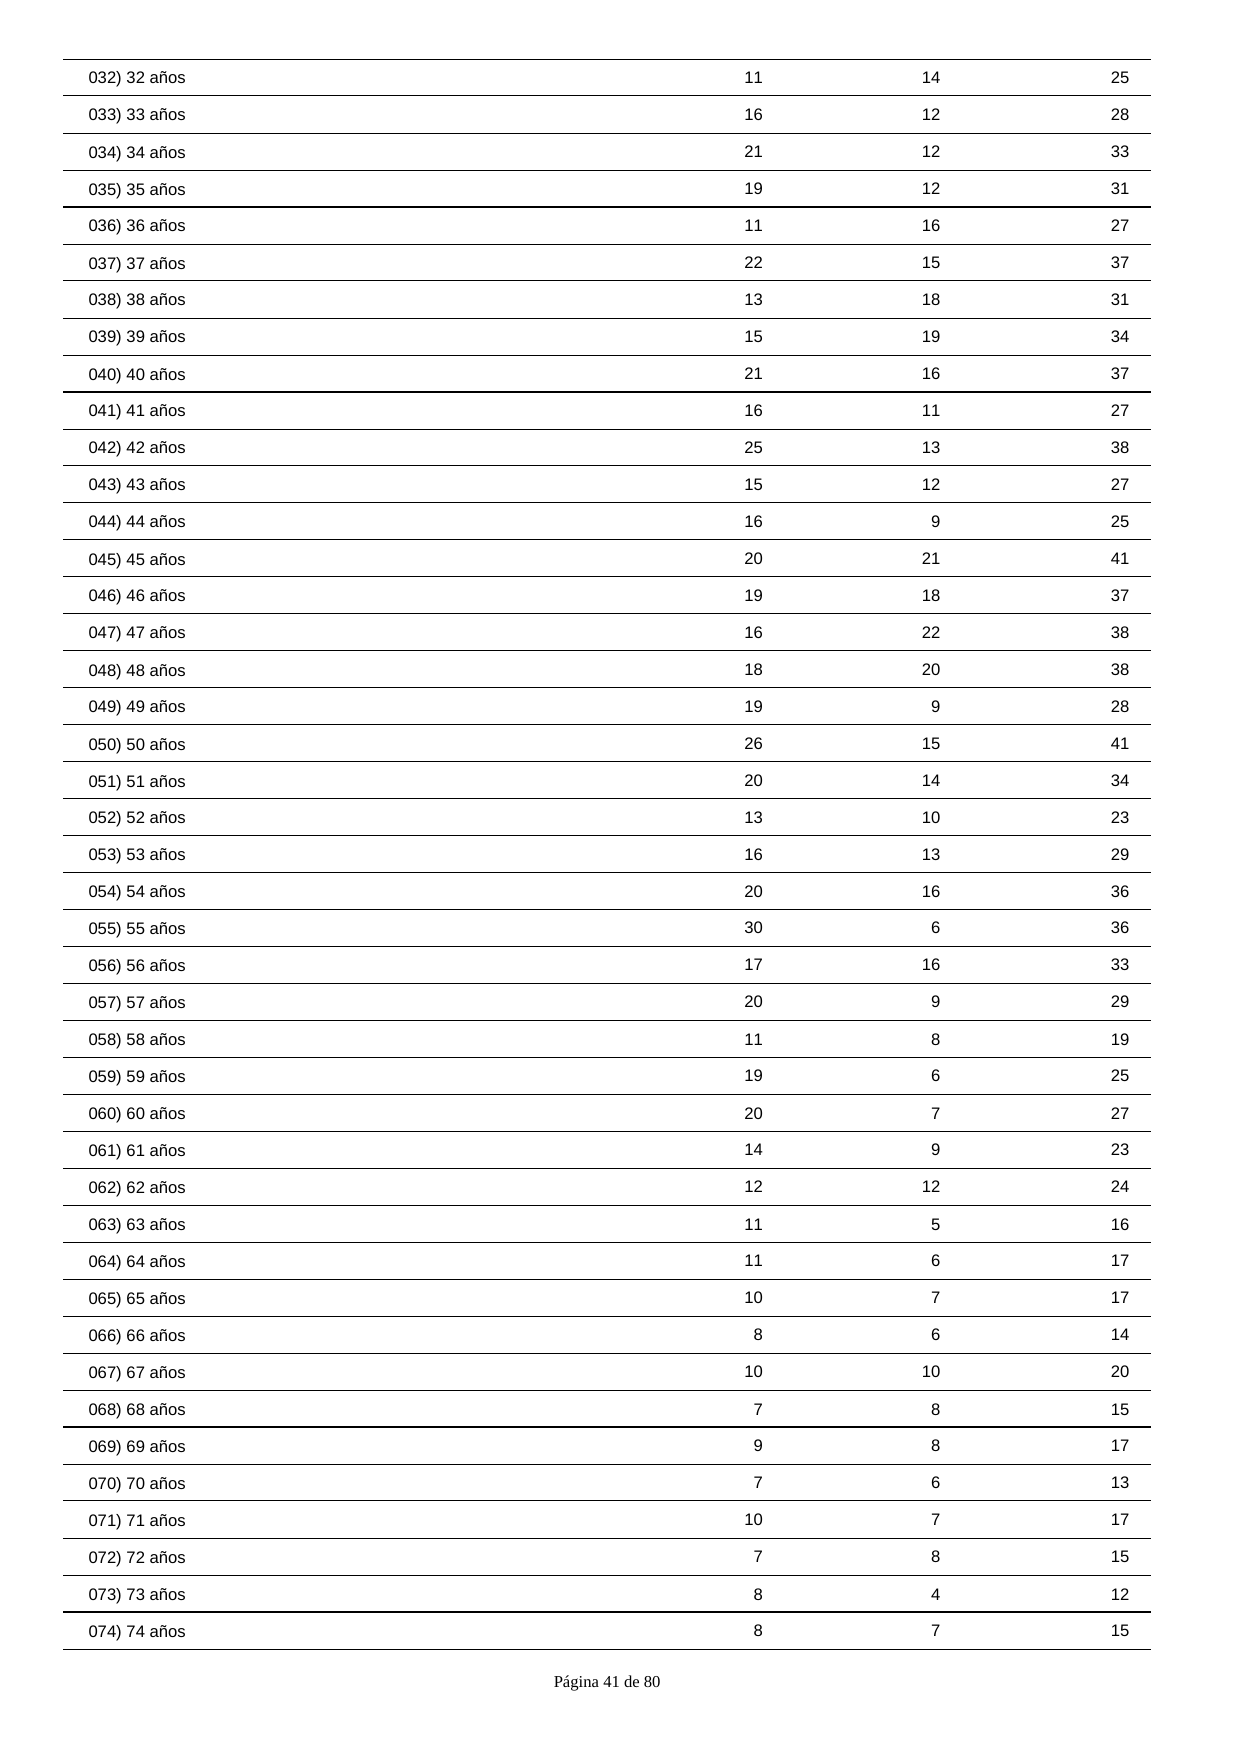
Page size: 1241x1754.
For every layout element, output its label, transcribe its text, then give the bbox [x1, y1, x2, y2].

table_cell 22 [465, 245, 842, 280]
table_cell 11 [465, 1021, 842, 1057]
table_cell 043) 43 años [63, 466, 465, 502]
table_cell 058) 58 años [63, 1021, 465, 1057]
table_cell 060) 60 años [63, 1095, 465, 1131]
table_cell 18 [465, 651, 842, 687]
table_cell 074) 74 años [63, 1613, 465, 1648]
table_cell 8 [465, 1576, 842, 1611]
table_cell 14 [1025, 1317, 1151, 1352]
table_cell 072) 72 años [63, 1539, 465, 1574]
table_cell 071) 71 años [63, 1501, 465, 1537]
table_cell 18 [842, 577, 1025, 613]
table_cell 9 [842, 688, 1025, 724]
table_cell 056) 56 años [63, 947, 465, 983]
table_cell 27 [1025, 1095, 1151, 1131]
table_cell 7 [465, 1539, 842, 1574]
table_cell 34 [1025, 319, 1151, 354]
table_cell 11 [842, 393, 1025, 428]
table_cell 9 [842, 503, 1025, 539]
table_cell 070) 70 años [63, 1465, 465, 1500]
table_cell 16 [842, 356, 1025, 391]
table_cell 12 [842, 134, 1025, 169]
table_cell 13 [465, 799, 842, 835]
table_cell 19 [465, 171, 842, 206]
table_cell 16 [842, 947, 1025, 983]
table_cell 10 [465, 1280, 842, 1316]
table_cell 066) 66 años [63, 1317, 465, 1352]
table_cell 31 [1025, 281, 1151, 317]
table_cell 23 [1025, 1132, 1151, 1168]
table_cell 23 [1025, 799, 1151, 835]
table_cell 17 [1025, 1428, 1151, 1463]
table_cell 8 [465, 1613, 842, 1648]
table_cell 10 [465, 1501, 842, 1537]
table_cell 13 [1025, 1465, 1151, 1500]
table_cell 037) 37 años [63, 245, 465, 280]
table_cell 055) 55 años [63, 910, 465, 946]
table_cell 28 [1025, 96, 1151, 132]
table_cell 14 [842, 762, 1025, 798]
table_cell 38 [1025, 614, 1151, 650]
table_cell 34 [1025, 762, 1151, 798]
table_cell 38 [1025, 651, 1151, 687]
table_cell 41 [1025, 540, 1151, 576]
table_cell 20 [465, 984, 842, 1020]
table_cell 12 [1025, 1576, 1151, 1611]
table_cell 15 [842, 725, 1025, 761]
table_cell 17 [1025, 1243, 1151, 1279]
table_cell 17 [1025, 1501, 1151, 1537]
table_cell 7 [465, 1391, 842, 1426]
table_cell 5 [842, 1206, 1025, 1242]
table_cell 045) 45 años [63, 540, 465, 576]
table_cell 13 [842, 430, 1025, 465]
table_cell 9 [842, 1132, 1025, 1168]
table_cell 18 [842, 281, 1025, 317]
table_cell 25 [1025, 503, 1151, 539]
table_cell 7 [465, 1465, 842, 1500]
table_cell 16 [465, 393, 842, 428]
table_cell 11 [465, 1243, 842, 1279]
table_cell 6 [842, 1243, 1025, 1279]
table_cell 33 [1025, 134, 1151, 169]
table_cell 12 [842, 96, 1025, 132]
table_cell 27 [1025, 208, 1151, 243]
table_cell 29 [1025, 984, 1151, 1020]
table_cell 8 [842, 1539, 1025, 1574]
table_cell 20 [465, 873, 842, 909]
table_cell 061) 61 años [63, 1132, 465, 1168]
table_cell 17 [465, 947, 842, 983]
table_cell 9 [465, 1428, 842, 1463]
table_cell 37 [1025, 245, 1151, 280]
table_cell 27 [1025, 466, 1151, 502]
table_cell 068) 68 años [63, 1391, 465, 1426]
table_cell 040) 40 años [63, 356, 465, 391]
table_cell 050) 50 años [63, 725, 465, 761]
table_cell 038) 38 años [63, 281, 465, 317]
table_cell 17 [1025, 1280, 1151, 1316]
table_cell 16 [465, 503, 842, 539]
table_cell 7 [842, 1095, 1025, 1131]
table_cell 057) 57 años [63, 984, 465, 1020]
table_cell 044) 44 años [63, 503, 465, 539]
table_cell 062) 62 años [63, 1169, 465, 1205]
table_cell 14 [465, 1132, 842, 1168]
table_cell 16 [465, 836, 842, 872]
table_cell 067) 67 años [63, 1354, 465, 1389]
table_cell 073) 73 años [63, 1576, 465, 1611]
table_cell 063) 63 años [63, 1206, 465, 1242]
table_cell 16 [465, 614, 842, 650]
table_cell 051) 51 años [63, 762, 465, 798]
table_cell 12 [465, 1169, 842, 1205]
table_cell 11 [465, 208, 842, 243]
table_cell 6 [842, 910, 1025, 946]
table_cell 25 [465, 430, 842, 465]
table_cell 13 [842, 836, 1025, 872]
table_cell 065) 65 años [63, 1280, 465, 1316]
table_cell 8 [842, 1428, 1025, 1463]
table_cell 13 [465, 281, 842, 317]
table_cell 15 [1025, 1539, 1151, 1574]
table_cell 9 [842, 984, 1025, 1020]
table_cell 28 [1025, 688, 1151, 724]
table_cell 036) 36 años [63, 208, 465, 243]
table_cell 7 [842, 1613, 1025, 1648]
table_cell 046) 46 años [63, 577, 465, 613]
table_header 11 [465, 60, 842, 95]
table_header 25 [1025, 60, 1151, 95]
table_cell 31 [1025, 171, 1151, 206]
table_cell 24 [1025, 1169, 1151, 1205]
table_cell 26 [465, 725, 842, 761]
table_cell 15 [465, 319, 842, 354]
table_cell 12 [842, 171, 1025, 206]
table_cell 16 [1025, 1206, 1151, 1242]
table_cell 059) 59 años [63, 1058, 465, 1094]
table_cell 36 [1025, 910, 1151, 946]
table_cell 049) 49 años [63, 688, 465, 724]
table_cell 37 [1025, 577, 1151, 613]
table_cell 20 [465, 540, 842, 576]
table_cell 7 [842, 1280, 1025, 1316]
table_cell 6 [842, 1058, 1025, 1094]
table_cell 20 [465, 1095, 842, 1131]
table_cell 15 [842, 245, 1025, 280]
table_cell 19 [465, 688, 842, 724]
table_cell 36 [1025, 873, 1151, 909]
table_cell 033) 33 años [63, 96, 465, 132]
table_cell 8 [842, 1021, 1025, 1057]
table_cell 052) 52 años [63, 799, 465, 835]
table_cell 20 [1025, 1354, 1151, 1389]
table_cell 22 [842, 614, 1025, 650]
table_cell 053) 53 años [63, 836, 465, 872]
table_cell 10 [842, 799, 1025, 835]
table_cell 41 [1025, 725, 1151, 761]
table_cell 039) 39 años [63, 319, 465, 354]
table_header 032) 32 años [63, 60, 465, 95]
table_cell 27 [1025, 393, 1151, 428]
table_cell 19 [465, 1058, 842, 1094]
table_cell 29 [1025, 836, 1151, 872]
table_cell 041) 41 años [63, 393, 465, 428]
table_cell 21 [465, 134, 842, 169]
table_cell 15 [1025, 1391, 1151, 1426]
table_cell 19 [1025, 1021, 1151, 1057]
table_cell 12 [842, 1169, 1025, 1205]
table_cell 30 [465, 910, 842, 946]
table_cell 10 [465, 1354, 842, 1389]
table_cell 4 [842, 1576, 1025, 1611]
table_cell 042) 42 años [63, 430, 465, 465]
table_cell 16 [465, 96, 842, 132]
table_cell 6 [842, 1317, 1025, 1352]
table_cell 12 [842, 466, 1025, 502]
table_cell 069) 69 años [63, 1428, 465, 1463]
table_cell 064) 64 años [63, 1243, 465, 1279]
table_cell 33 [1025, 947, 1151, 983]
table_cell 20 [465, 762, 842, 798]
text Página 41 de 80 [63, 1672, 1151, 1691]
table_cell 054) 54 años [63, 873, 465, 909]
table_cell 6 [842, 1465, 1025, 1500]
table_cell 11 [465, 1206, 842, 1242]
table_cell 048) 48 años [63, 651, 465, 687]
table_cell 034) 34 años [63, 134, 465, 169]
table_cell 10 [842, 1354, 1025, 1389]
table_cell 8 [465, 1317, 842, 1352]
table_cell 21 [842, 540, 1025, 576]
table_cell 7 [842, 1501, 1025, 1537]
table_cell 21 [465, 356, 842, 391]
table_cell 16 [842, 208, 1025, 243]
table_cell 25 [1025, 1058, 1151, 1094]
table_cell 37 [1025, 356, 1151, 391]
table_cell 19 [465, 577, 842, 613]
table_cell 38 [1025, 430, 1151, 465]
table_cell 20 [842, 651, 1025, 687]
table_header 14 [842, 60, 1025, 95]
table_cell 15 [465, 466, 842, 502]
table_cell 047) 47 años [63, 614, 465, 650]
table_cell 16 [842, 873, 1025, 909]
table_cell 15 [1025, 1613, 1151, 1648]
table_cell 8 [842, 1391, 1025, 1426]
table_cell 035) 35 años [63, 171, 465, 206]
table_cell 19 [842, 319, 1025, 354]
